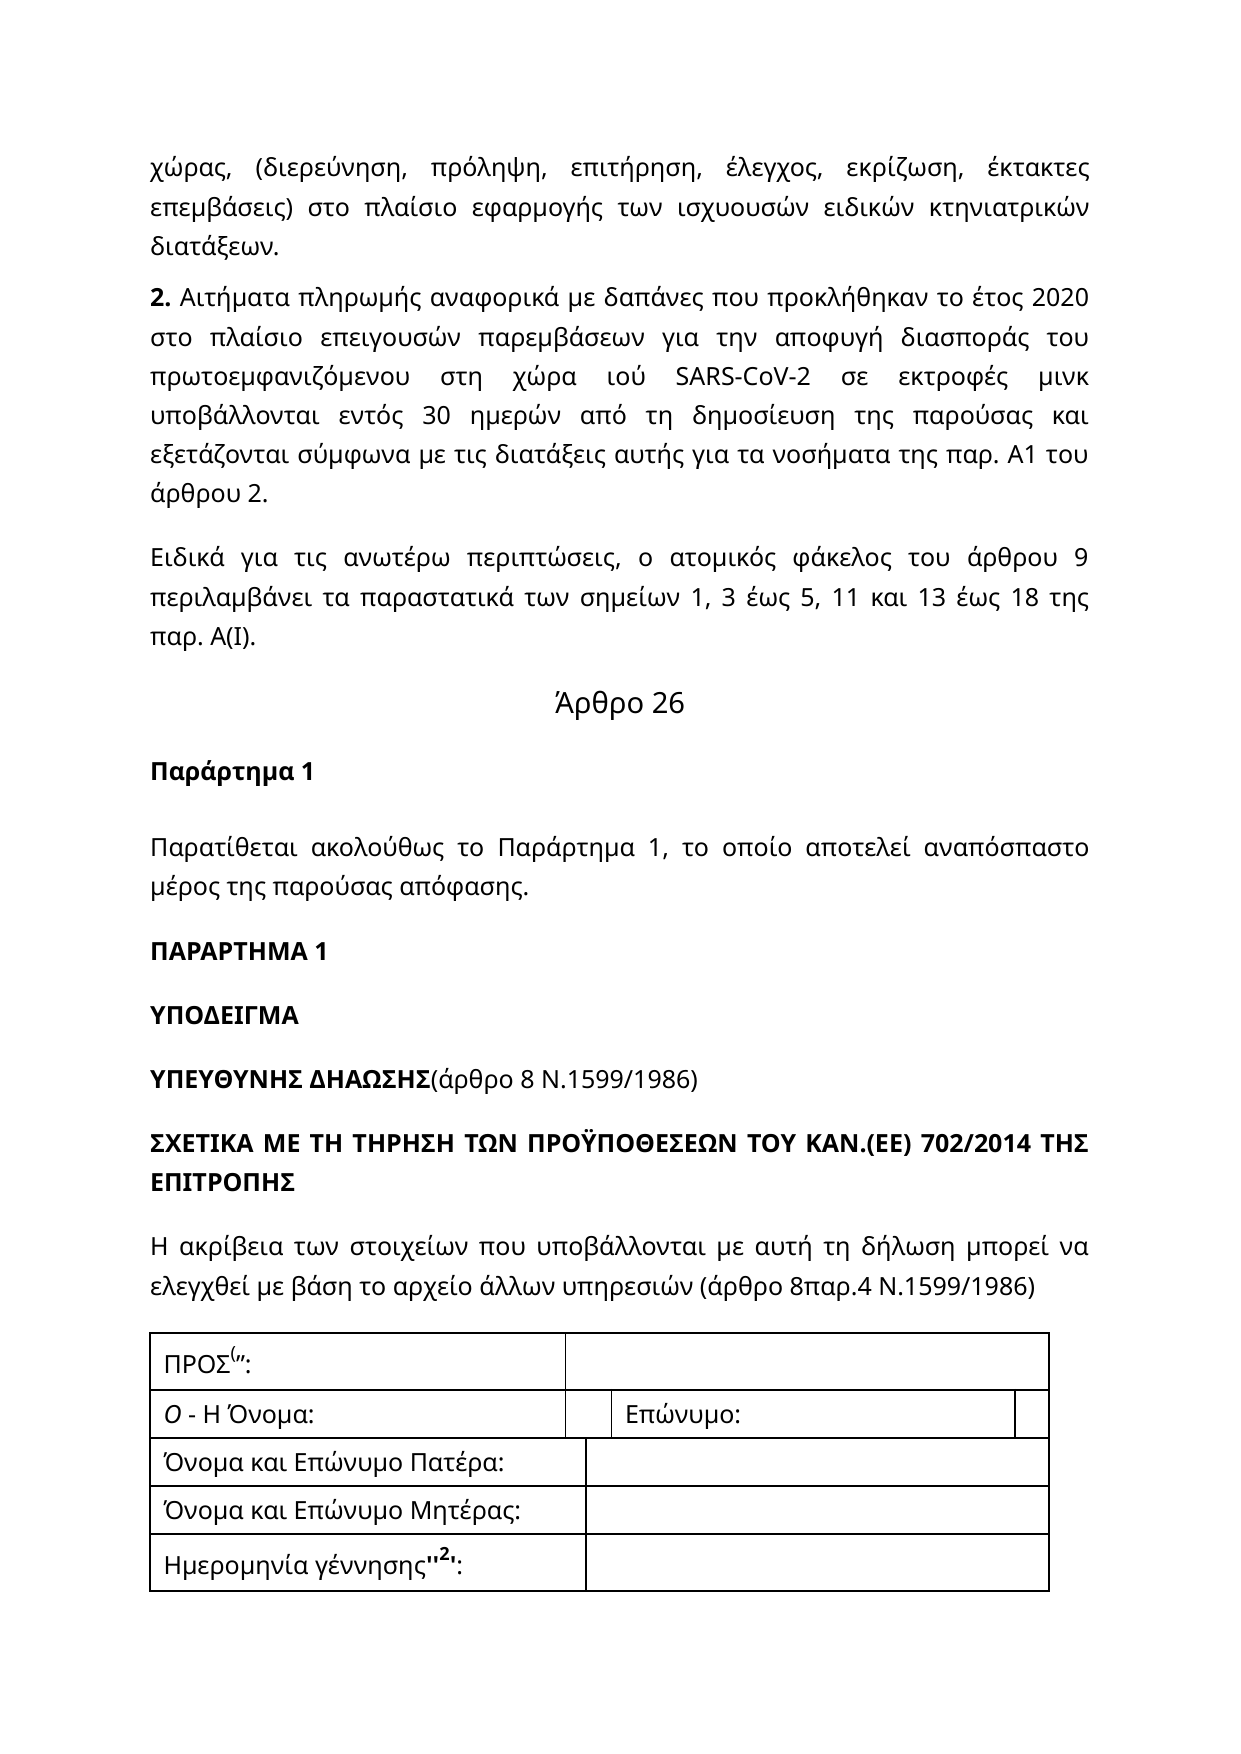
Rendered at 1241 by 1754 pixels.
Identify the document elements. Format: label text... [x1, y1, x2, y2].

table_cell Ημερομηνία γέννησης''2': [151, 1535, 585, 1590]
title Παράρτημα 1 [150, 753, 1090, 787]
text χώρας, (διερεύνηση, πρόληψη, επιτήρηση, έλεγχος, εκρίζωση, έκτακτες επεμβάσεις) στο πλαίσιο εφαρμογής των ισχυουσών ειδικών κτηνιατρικών διατάξεων. [150, 150, 1090, 262]
text Παρατίθεται ακολούθως το Παράρτημα 1, το οποίο αποτελεί αναπόσπαστο μέρος της παρούσας απόφασης. [150, 830, 1090, 903]
table_cell [587, 1487, 1048, 1533]
table_cell Όνομα και Επώνυμο Μητέρας: [151, 1487, 585, 1533]
text ΥΠΟΔΕΙΓΜΑ [150, 997, 1090, 1031]
table_cell [1016, 1391, 1048, 1437]
table_cell Επώνυμο: [612, 1391, 1014, 1437]
table_cell [587, 1535, 1048, 1590]
table_cell Ο - Η Όνομα: [151, 1391, 565, 1437]
text Ειδικά για τις ανωτέρω περιπτώσεις, ο ατομικός φάκελος του άρθρου 9 περιλαμβάνει τα παραστατικά των σημείων 1, 3 έως 5, 11 και 13 έως 18 της παρ. Α(Ι). [150, 540, 1090, 652]
text ΥΠΕΥΘΥΝΗΣ ΔΗΑΩΣΗΣ(άρθρο 8 Ν.1599/1986) [150, 1061, 1090, 1096]
text ΣΧΕΤΙΚΑ ΜΕ ΤΗ ΤΗΡΗΣΗ ΤΩΝ ΠΡΟΫΠΟΘΕΣΕΩΝ ΤΟΥ ΚΑΝ.(ΕΕ) 702/2014 ΤΗΣ ΕΠΙΤΡΟΠΗΣ [150, 1126, 1090, 1199]
table_header ΠΡΟΣ(”: [151, 1334, 565, 1389]
text Η ακρίβεια των στοιχείων που υποβάλλονται με αυτή τη δήλωση μπορεί να ελεγχθεί με βάση το αρχείο άλλων υπηρεσιών (άρθρο 8παρ.4 Ν.1599/1986) [150, 1229, 1090, 1302]
table_header [566, 1334, 1048, 1389]
table_cell Όνομα και Επώνυμο Πατέρα: [151, 1439, 585, 1485]
table_cell [587, 1439, 1048, 1485]
table_cell [566, 1391, 611, 1437]
subtitle Άρθρο 26 [150, 682, 1090, 722]
text 2. Αιτήματα πληρωμής αναφορικά με δαπάνες που προκλήθηκαν το έτος 2020 στο πλαίσιο επειγουσών παρεμβάσεων για την αποφυγή διασποράς του πρωτοεμφανιζόμενου στη χώρα ιού SARS-CoV-2 σε εκτροφές μινκ υποβάλλονται εντός 30 ημερών από τη δημοσίευση της παρούσας και εξετάζονται σύμφωνα με τις διατάξεις αυτής για τα νοσήματα της παρ. Α1 του άρθρου 2. [150, 280, 1090, 510]
text ΠΑΡΑΡΤΗΜΑ 1 [150, 933, 1090, 967]
